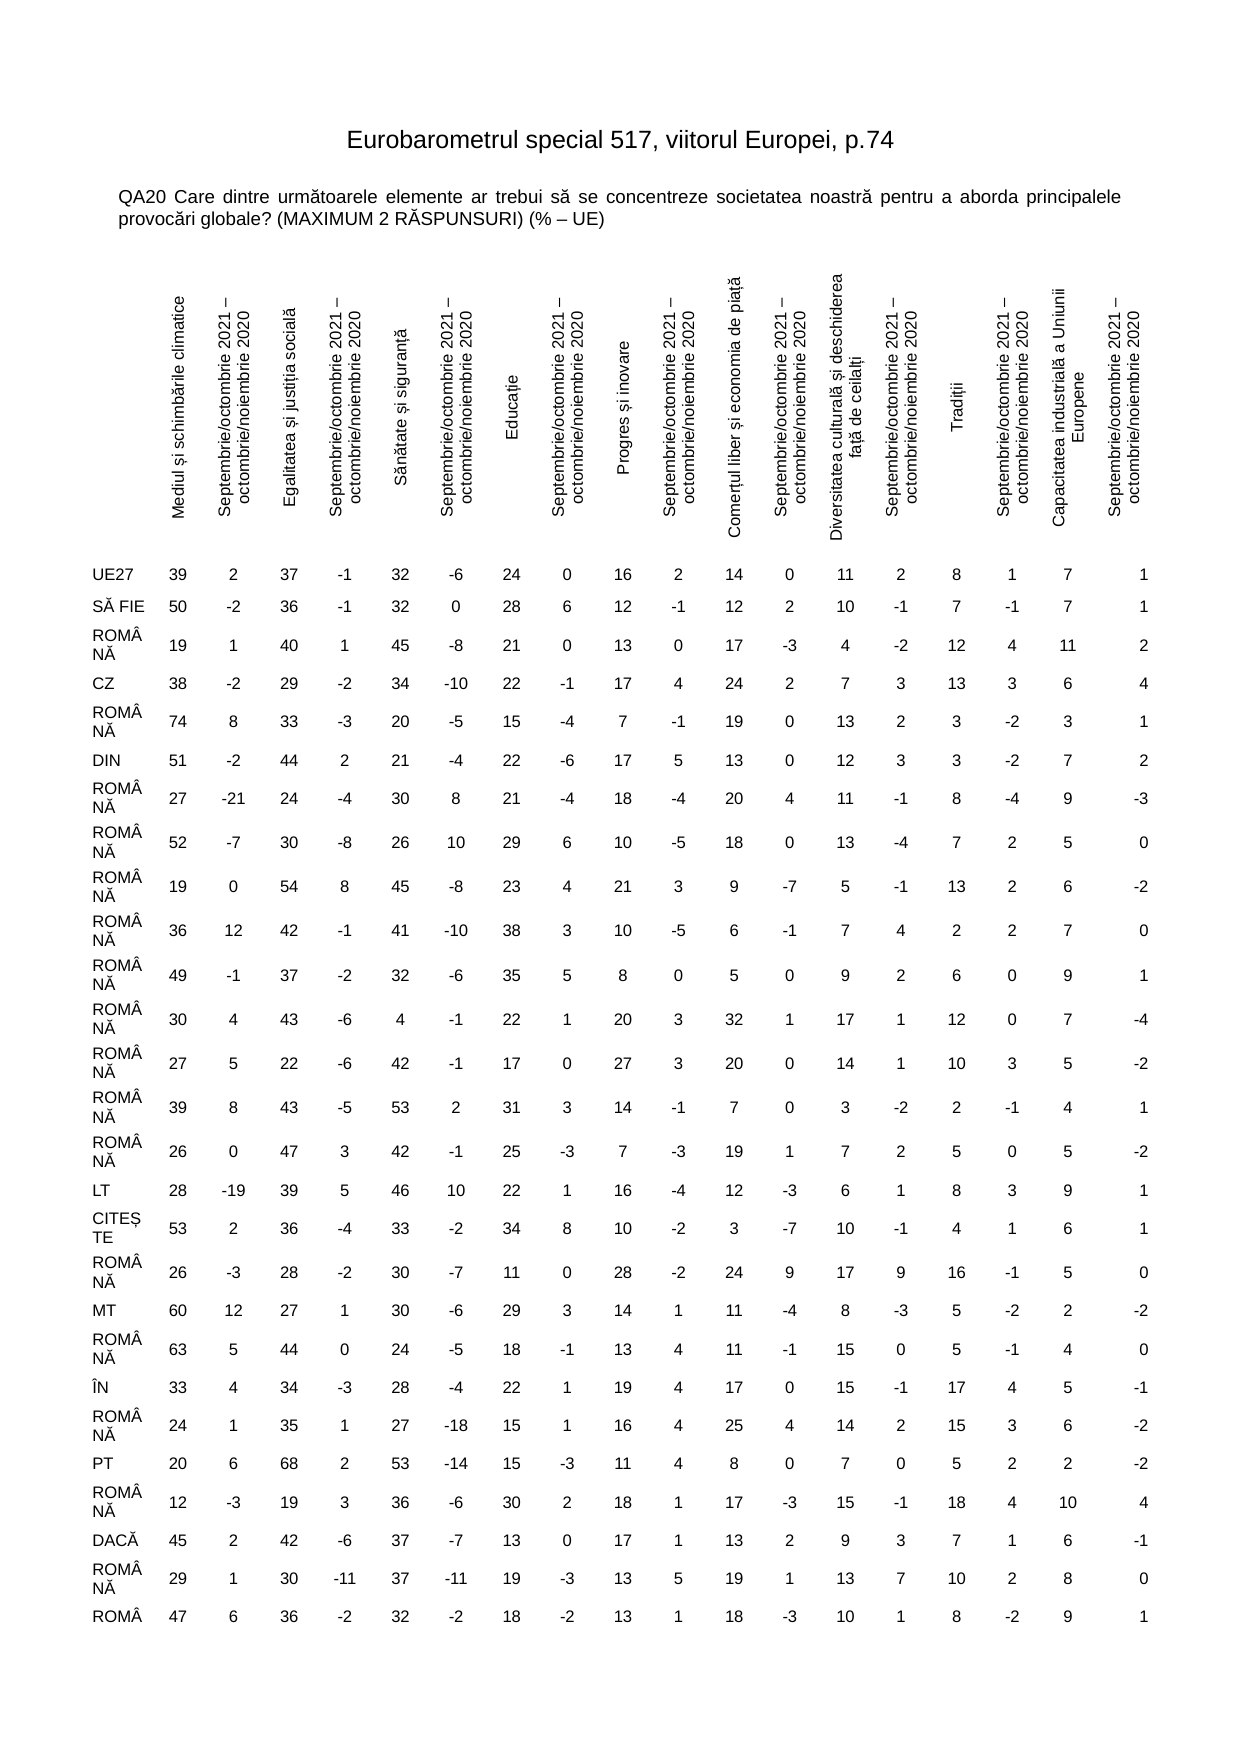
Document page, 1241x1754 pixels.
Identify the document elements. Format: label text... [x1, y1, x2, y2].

table_cell 20 [706, 776, 762, 820]
table_cell 37 [373, 1524, 428, 1557]
table_cell -2 [1096, 1448, 1151, 1480]
table_cell 1 [1096, 1085, 1151, 1129]
table_cell ROMÂNĂ [89, 1130, 150, 1174]
table_cell 3 [317, 1130, 372, 1174]
table_cell -6 [317, 1524, 372, 1557]
table_cell 4 [984, 623, 1040, 667]
table_cell 0 [428, 591, 484, 623]
table_cell -5 [651, 909, 706, 953]
table_cell 4 [1040, 1085, 1096, 1129]
table_cell 15 [484, 1404, 539, 1448]
table_cell 45 [373, 865, 428, 909]
table_cell -1 [984, 1250, 1040, 1294]
table_cell 15 [929, 1404, 984, 1448]
table_cell 34 [484, 1206, 539, 1250]
table_cell -8 [428, 865, 484, 909]
table_cell -7 [762, 865, 817, 909]
table_cell 1 [873, 1601, 929, 1633]
table_cell 16 [929, 1250, 984, 1294]
table_cell 2 [317, 744, 372, 776]
table_cell ROMÂNĂ [89, 1404, 150, 1448]
table_cell 13 [818, 1557, 873, 1601]
table_cell 2 [984, 1448, 1040, 1480]
table_cell 19 [595, 1371, 651, 1403]
table_cell 6 [1040, 1206, 1096, 1250]
table_cell -6 [428, 953, 484, 997]
table_cell 33 [373, 1206, 428, 1250]
table_header Septembrie/octombrie 2021 – octombrie/noiembrie 2020 [206, 257, 261, 558]
table_cell 6 [539, 820, 595, 864]
table_cell 1 [317, 623, 372, 667]
table_cell 4 [651, 1327, 706, 1371]
table_cell 3 [873, 1524, 929, 1557]
table_cell 3 [1040, 700, 1096, 744]
table_cell 5 [929, 1295, 984, 1327]
table_cell -7 [762, 1206, 817, 1250]
table_cell 3 [984, 667, 1040, 700]
table_cell 5 [1040, 1041, 1096, 1085]
table_cell -1 [873, 1371, 929, 1403]
table_cell 36 [261, 1601, 317, 1633]
table_cell 22 [484, 997, 539, 1041]
table_cell 6 [1040, 667, 1096, 700]
table_cell 12 [206, 909, 261, 953]
table_cell -3 [317, 700, 372, 744]
table_cell 18 [484, 1601, 539, 1633]
table_cell -4 [428, 744, 484, 776]
table_cell 13 [706, 744, 762, 776]
table_cell 4 [1096, 1480, 1151, 1524]
table_cell -14 [428, 1448, 484, 1480]
table_cell 24 [150, 1404, 206, 1448]
table_cell 32 [373, 558, 428, 591]
table_cell 9 [818, 953, 873, 997]
table_cell 8 [929, 776, 984, 820]
table_cell -3 [206, 1480, 261, 1524]
table_cell 6 [539, 591, 595, 623]
table_cell -6 [428, 1295, 484, 1327]
table_cell 43 [261, 997, 317, 1041]
table_cell 63 [150, 1327, 206, 1371]
table_cell 13 [706, 1524, 762, 1557]
table_cell 0 [762, 744, 817, 776]
table_cell -1 [873, 776, 929, 820]
table_cell -1 [873, 865, 929, 909]
table_cell -4 [428, 1371, 484, 1403]
table_cell 2 [428, 1085, 484, 1129]
table_cell -3 [762, 1174, 817, 1206]
table_header Septembrie/octombrie 2021 – octombrie/noiembrie 2020 [984, 257, 1040, 558]
table_cell 37 [261, 953, 317, 997]
table_cell 19 [484, 1557, 539, 1601]
table_cell 5 [706, 953, 762, 997]
table_cell 7 [929, 1524, 984, 1557]
table_cell 74 [150, 700, 206, 744]
table_cell 2 [1040, 1448, 1096, 1480]
table_cell 2 [539, 1480, 595, 1524]
table_cell 11 [706, 1327, 762, 1371]
table_cell 15 [484, 1448, 539, 1480]
table_cell 30 [373, 776, 428, 820]
table_cell 0 [1096, 909, 1151, 953]
table_cell -2 [1096, 1404, 1151, 1448]
table_cell 30 [484, 1480, 539, 1524]
table_cell 54 [261, 865, 317, 909]
table_cell 1 [651, 1524, 706, 1557]
table_cell -7 [428, 1250, 484, 1294]
table_cell 11 [595, 1448, 651, 1480]
table_cell 9 [1040, 953, 1096, 997]
table_cell 12 [595, 591, 651, 623]
table_cell 7 [1040, 997, 1096, 1041]
table_cell 1 [1096, 953, 1151, 997]
table_cell -4 [539, 700, 595, 744]
table_cell 2 [873, 700, 929, 744]
table_cell -4 [873, 820, 929, 864]
table_header Progres și inovare [595, 257, 651, 558]
table_cell 11 [818, 776, 873, 820]
table_cell 2 [762, 1524, 817, 1557]
table_cell 13 [595, 1601, 651, 1633]
table_cell 15 [818, 1480, 873, 1524]
table_cell 3 [539, 909, 595, 953]
table_cell -2 [428, 1601, 484, 1633]
text QA20 Care dintre următoarele elemente ar trebui să se concentreze societatea noastră pentru a aborda principalele provocări globale? (MAXIMUM 2 RĂSPUNSURI) (% – UE) [118, 186, 1122, 229]
table_cell 10 [929, 1557, 984, 1601]
table_cell 13 [595, 1557, 651, 1601]
table_cell 0 [762, 820, 817, 864]
table_cell 17 [706, 1480, 762, 1524]
table_cell 0 [984, 997, 1040, 1041]
table_cell -3 [1096, 776, 1151, 820]
table_cell -8 [317, 820, 372, 864]
table_cell 35 [261, 1404, 317, 1448]
table_cell 24 [261, 776, 317, 820]
table_cell 2 [206, 558, 261, 591]
table_cell 36 [261, 591, 317, 623]
table_cell 13 [929, 865, 984, 909]
table_cell 21 [373, 744, 428, 776]
table_cell 18 [595, 1480, 651, 1524]
table_cell 38 [484, 909, 539, 953]
table_cell 2 [873, 953, 929, 997]
table_cell -4 [1096, 997, 1151, 1041]
table_cell 5 [651, 1557, 706, 1601]
table_cell 12 [706, 591, 762, 623]
table_cell 27 [261, 1295, 317, 1327]
table_cell 20 [150, 1448, 206, 1480]
table_cell 4 [873, 909, 929, 953]
table_cell ROMÂNĂ [89, 820, 150, 864]
table_cell -5 [651, 820, 706, 864]
table_cell 1 [1096, 1206, 1151, 1250]
table_cell 34 [261, 1371, 317, 1403]
table_cell 3 [539, 1295, 595, 1327]
table_cell 8 [595, 953, 651, 997]
table_cell 1 [1096, 1174, 1151, 1206]
table_cell -1 [317, 591, 372, 623]
table_cell 8 [206, 700, 261, 744]
table_cell -1 [651, 1085, 706, 1129]
table_cell -1 [651, 700, 706, 744]
table_cell 50 [150, 591, 206, 623]
table_cell 30 [373, 1250, 428, 1294]
table_cell 17 [595, 744, 651, 776]
table_cell 5 [929, 1130, 984, 1174]
table_cell 2 [984, 1557, 1040, 1601]
table_cell 17 [484, 1041, 539, 1085]
table_cell 4 [1040, 1327, 1096, 1371]
table_cell -6 [428, 558, 484, 591]
table_cell 7 [706, 1085, 762, 1129]
table_cell 51 [150, 744, 206, 776]
table_cell -11 [428, 1557, 484, 1601]
table_cell 19 [706, 1557, 762, 1601]
table_cell 9 [1040, 1601, 1096, 1633]
table_cell 4 [818, 623, 873, 667]
table_cell 12 [929, 623, 984, 667]
table_cell 3 [706, 1206, 762, 1250]
table_cell 17 [595, 1524, 651, 1557]
table_cell 0 [762, 1085, 817, 1129]
table_cell 5 [539, 953, 595, 997]
table_cell 0 [873, 1448, 929, 1480]
table_cell 2 [1040, 1295, 1096, 1327]
table_cell 15 [818, 1327, 873, 1371]
table_cell 13 [929, 667, 984, 700]
table_cell -4 [651, 1174, 706, 1206]
table_cell 14 [818, 1404, 873, 1448]
table_cell 2 [984, 820, 1040, 864]
table_cell 0 [1096, 1557, 1151, 1601]
table_cell 7 [929, 820, 984, 864]
table_cell 0 [984, 953, 1040, 997]
table_cell 13 [595, 623, 651, 667]
table_cell 10 [929, 1041, 984, 1085]
table_cell 9 [818, 1524, 873, 1557]
table_cell -10 [428, 667, 484, 700]
table_cell 21 [484, 623, 539, 667]
table_cell 17 [595, 667, 651, 700]
table_cell 13 [484, 1524, 539, 1557]
table_cell 1 [1096, 1601, 1151, 1633]
table_cell 49 [150, 953, 206, 997]
table_cell 40 [261, 623, 317, 667]
table_cell SĂ FIE [89, 591, 150, 623]
table_cell 1 [539, 1174, 595, 1206]
table_cell DACĂ [89, 1524, 150, 1557]
table_cell 0 [1096, 1327, 1151, 1371]
table_cell -18 [428, 1404, 484, 1448]
table_cell 18 [706, 820, 762, 864]
table_cell 13 [818, 820, 873, 864]
table_cell 11 [484, 1250, 539, 1294]
table_cell -3 [762, 1601, 817, 1633]
table_cell -3 [873, 1295, 929, 1327]
table_cell 2 [1096, 623, 1151, 667]
table_cell 5 [206, 1327, 261, 1371]
table_cell 8 [428, 776, 484, 820]
table_cell -1 [539, 1327, 595, 1371]
table_cell 5 [206, 1041, 261, 1085]
table_cell 42 [373, 1130, 428, 1174]
table_cell 1 [1096, 700, 1151, 744]
table_cell -1 [873, 591, 929, 623]
table_cell 44 [261, 744, 317, 776]
table_cell 42 [261, 1524, 317, 1557]
table_cell 1 [651, 1601, 706, 1633]
table_cell 28 [261, 1250, 317, 1294]
table_cell 35 [484, 953, 539, 997]
table_cell 3 [873, 667, 929, 700]
table_cell 4 [929, 1206, 984, 1250]
table_cell -1 [651, 591, 706, 623]
table_cell 7 [1040, 591, 1096, 623]
table_cell 39 [150, 1085, 206, 1129]
table_cell 14 [595, 1085, 651, 1129]
table_cell 5 [1040, 820, 1096, 864]
table_cell 9 [1040, 1174, 1096, 1206]
table_cell -2 [317, 1250, 372, 1294]
table_cell 0 [762, 953, 817, 997]
table_cell 11 [1040, 623, 1096, 667]
table_cell -2 [984, 744, 1040, 776]
table_cell 13 [595, 1327, 651, 1371]
table_cell 1 [1096, 558, 1151, 591]
table_cell 4 [1096, 667, 1151, 700]
table_cell 0 [539, 1524, 595, 1557]
table_cell 25 [484, 1130, 539, 1174]
table_cell 15 [484, 700, 539, 744]
table_cell -1 [762, 1327, 817, 1371]
table_cell 3 [317, 1480, 372, 1524]
table_cell 3 [651, 1041, 706, 1085]
table_cell 11 [706, 1295, 762, 1327]
table_cell -4 [539, 776, 595, 820]
table_cell -10 [428, 909, 484, 953]
table_cell ROMÂNĂ [89, 953, 150, 997]
table_cell 10 [818, 1206, 873, 1250]
table_cell -4 [762, 1295, 817, 1327]
table_cell 1 [873, 997, 929, 1041]
table_cell 1 [984, 1524, 1040, 1557]
table_cell 21 [595, 865, 651, 909]
table_cell 18 [484, 1327, 539, 1371]
table_cell 28 [150, 1174, 206, 1206]
table_cell 1 [206, 623, 261, 667]
table_cell 1 [317, 1295, 372, 1327]
table_cell 3 [651, 997, 706, 1041]
table_cell 29 [484, 820, 539, 864]
table_cell 24 [706, 667, 762, 700]
table_cell 0 [762, 700, 817, 744]
table_cell 8 [929, 1601, 984, 1633]
table_cell -2 [873, 1085, 929, 1129]
table_cell 5 [651, 744, 706, 776]
table_cell -1 [1096, 1524, 1151, 1557]
table_cell 5 [1040, 1371, 1096, 1403]
table_cell 1 [762, 1130, 817, 1174]
table_cell 1 [984, 1206, 1040, 1250]
table_cell 23 [484, 865, 539, 909]
table_cell ÎN [89, 1371, 150, 1403]
table_cell 12 [818, 744, 873, 776]
table_cell 6 [706, 909, 762, 953]
table_cell 7 [1040, 744, 1096, 776]
table_cell 10 [595, 820, 651, 864]
table_header Capacitatea industrială a Uniunii Europene [1040, 257, 1096, 558]
table_cell 46 [373, 1174, 428, 1206]
table_cell 2 [929, 1085, 984, 1129]
table_cell 3 [651, 865, 706, 909]
table_header Sănătate și siguranță [373, 257, 428, 558]
table_cell 1 [539, 1404, 595, 1448]
table_cell 0 [317, 1327, 372, 1371]
table_cell 1 [539, 997, 595, 1041]
table_cell -1 [762, 909, 817, 953]
table_cell 4 [206, 997, 261, 1041]
table_cell -2 [1096, 865, 1151, 909]
table_cell 27 [150, 776, 206, 820]
table_cell ROMÂNĂ [89, 865, 150, 909]
table_cell -2 [317, 1601, 372, 1633]
table_cell 21 [484, 776, 539, 820]
table_cell 10 [1040, 1480, 1096, 1524]
table_cell 3 [539, 1085, 595, 1129]
table_cell -4 [984, 776, 1040, 820]
table_cell 24 [484, 558, 539, 591]
table_header Educație [484, 257, 539, 558]
table_cell -2 [651, 1250, 706, 1294]
table_cell 22 [484, 744, 539, 776]
table_cell 6 [1040, 1524, 1096, 1557]
table_cell 43 [261, 1085, 317, 1129]
table_cell 24 [706, 1250, 762, 1294]
table_cell 7 [1040, 909, 1096, 953]
table_cell 8 [539, 1206, 595, 1250]
table_cell 1 [873, 1174, 929, 1206]
table_cell 3 [818, 1085, 873, 1129]
table_cell 2 [317, 1448, 372, 1480]
table_cell -2 [206, 667, 261, 700]
table_cell 19 [261, 1480, 317, 1524]
table_cell 6 [1040, 865, 1096, 909]
table_cell 53 [150, 1206, 206, 1250]
table_cell 2 [984, 865, 1040, 909]
table_cell 25 [706, 1404, 762, 1448]
table_cell 3 [984, 1041, 1040, 1085]
table_cell 10 [428, 820, 484, 864]
table_cell 2 [762, 667, 817, 700]
table_cell 6 [206, 1601, 261, 1633]
table_cell 9 [1040, 776, 1096, 820]
table_cell -2 [873, 623, 929, 667]
table_cell 14 [706, 558, 762, 591]
table_cell 7 [818, 909, 873, 953]
table_cell 30 [150, 997, 206, 1041]
table_cell 0 [762, 1041, 817, 1085]
table_header Septembrie/octombrie 2021 – octombrie/noiembrie 2020 [762, 257, 817, 558]
table_cell 7 [818, 667, 873, 700]
table_cell -2 [984, 700, 1040, 744]
table_cell DIN [89, 744, 150, 776]
table_cell -3 [539, 1130, 595, 1174]
table_cell ROMÂNĂ [89, 623, 150, 667]
table_header Septembrie/octombrie 2021 – octombrie/noiembrie 2020 [873, 257, 929, 558]
table_cell 27 [150, 1041, 206, 1085]
table_cell 28 [484, 591, 539, 623]
table_cell 37 [373, 1557, 428, 1601]
table_cell 1 [873, 1041, 929, 1085]
table_cell 17 [818, 1250, 873, 1294]
table_cell 18 [929, 1480, 984, 1524]
table_cell 6 [929, 953, 984, 997]
table_cell -19 [206, 1174, 261, 1206]
table_header Mediul și schimbările climatice [150, 257, 206, 558]
table_cell -1 [984, 591, 1040, 623]
table_cell 16 [595, 1404, 651, 1448]
table_cell 47 [261, 1130, 317, 1174]
table_cell 45 [373, 623, 428, 667]
table_cell 0 [539, 558, 595, 591]
table_cell 52 [150, 820, 206, 864]
table_cell ROMÂ [89, 1601, 150, 1633]
table_cell 20 [595, 997, 651, 1041]
table_cell 22 [484, 1371, 539, 1403]
table_cell 10 [818, 591, 873, 623]
table_cell ROMÂNĂ [89, 1250, 150, 1294]
table_cell 32 [373, 1601, 428, 1633]
table_cell -2 [206, 744, 261, 776]
table_cell 10 [818, 1601, 873, 1633]
table_cell 28 [373, 1371, 428, 1403]
table_cell 7 [595, 700, 651, 744]
table_cell -6 [428, 1480, 484, 1524]
table_cell -11 [317, 1557, 372, 1601]
table_cell 9 [873, 1250, 929, 1294]
table_cell 1 [651, 1295, 706, 1327]
table_cell 20 [373, 700, 428, 744]
table_cell -2 [206, 591, 261, 623]
table_cell 27 [595, 1041, 651, 1085]
table_cell 53 [373, 1085, 428, 1129]
table_cell 8 [206, 1085, 261, 1129]
table_cell 26 [150, 1130, 206, 1174]
table_cell 53 [373, 1448, 428, 1480]
table_cell 37 [261, 558, 317, 591]
table_cell 31 [484, 1085, 539, 1129]
table_cell 0 [539, 1250, 595, 1294]
table_cell 5 [929, 1448, 984, 1480]
table_cell 5 [1040, 1130, 1096, 1174]
table_cell -2 [428, 1206, 484, 1250]
table_cell 32 [373, 591, 428, 623]
table_cell CITEȘTE [89, 1206, 150, 1250]
table_cell -4 [651, 776, 706, 820]
table_cell 0 [984, 1130, 1040, 1174]
table_cell ROMÂNĂ [89, 1480, 150, 1524]
table_cell 41 [373, 909, 428, 953]
table_cell 5 [1040, 1250, 1096, 1294]
table_cell 3 [929, 744, 984, 776]
table_cell 4 [762, 776, 817, 820]
table_cell 4 [651, 1371, 706, 1403]
table_cell 0 [762, 1448, 817, 1480]
table_cell -1 [428, 1130, 484, 1174]
table_cell MT [89, 1295, 150, 1327]
table_cell 3 [929, 700, 984, 744]
table_header Septembrie/octombrie 2021 – octombrie/noiembrie 2020 [651, 257, 706, 558]
table_cell 24 [373, 1327, 428, 1371]
table_cell 17 [818, 997, 873, 1041]
table_cell 17 [929, 1371, 984, 1403]
table_cell -2 [1096, 1130, 1151, 1174]
table_cell -6 [317, 997, 372, 1041]
table_cell LT [89, 1174, 150, 1206]
table_cell 42 [373, 1041, 428, 1085]
table_cell CZ [89, 667, 150, 700]
table_cell 3 [984, 1174, 1040, 1206]
table_cell 0 [873, 1327, 929, 1371]
table_cell 1 [206, 1404, 261, 1448]
table_cell -6 [539, 744, 595, 776]
table_cell 2 [206, 1206, 261, 1250]
table_cell -3 [762, 1480, 817, 1524]
table_cell -3 [762, 623, 817, 667]
table_cell -4 [317, 776, 372, 820]
table_cell 5 [317, 1174, 372, 1206]
table_cell 22 [261, 1041, 317, 1085]
table_cell 2 [651, 558, 706, 591]
table_cell 36 [150, 909, 206, 953]
table_cell -2 [1096, 1295, 1151, 1327]
table_cell 0 [651, 623, 706, 667]
table_cell 5 [818, 865, 873, 909]
table_cell 6 [1040, 1404, 1096, 1448]
table_cell 8 [929, 1174, 984, 1206]
table_cell 4 [651, 667, 706, 700]
table_cell 1 [206, 1557, 261, 1601]
table_cell 4 [651, 1448, 706, 1480]
table_cell 12 [706, 1174, 762, 1206]
table_cell 2 [206, 1524, 261, 1557]
table_cell 45 [150, 1524, 206, 1557]
table_cell 2 [762, 591, 817, 623]
table_cell 38 [150, 667, 206, 700]
table_cell 15 [818, 1371, 873, 1403]
table_cell UE27 [89, 558, 150, 591]
table_cell 26 [373, 820, 428, 864]
table_cell 7 [1040, 558, 1096, 591]
table_cell 13 [818, 700, 873, 744]
table_cell -3 [539, 1557, 595, 1601]
table_cell 1 [539, 1371, 595, 1403]
table_cell 8 [929, 558, 984, 591]
table_cell ROMÂNĂ [89, 1557, 150, 1601]
table_cell 2 [873, 1404, 929, 1448]
table_cell -8 [428, 623, 484, 667]
table_header Septembrie/octombrie 2021 – octombrie/noiembrie 2020 [428, 257, 484, 558]
table_cell -2 [1096, 1041, 1151, 1085]
table_cell 30 [261, 820, 317, 864]
table_cell 42 [261, 909, 317, 953]
table_cell 8 [818, 1295, 873, 1327]
table_cell 29 [261, 667, 317, 700]
table_cell 0 [651, 953, 706, 997]
table_cell 28 [595, 1250, 651, 1294]
table_cell 19 [706, 1130, 762, 1174]
table_cell 34 [373, 667, 428, 700]
table_cell 11 [818, 558, 873, 591]
table_cell -6 [317, 1041, 372, 1085]
table_cell -3 [539, 1448, 595, 1480]
table_cell -4 [317, 1206, 372, 1250]
table_header Diversitatea culturală și deschiderea față de ceilalți [818, 257, 873, 558]
table_cell -7 [206, 820, 261, 864]
table_cell 29 [484, 1295, 539, 1327]
table_cell 10 [595, 909, 651, 953]
table_cell 36 [373, 1480, 428, 1524]
table_cell -7 [428, 1524, 484, 1557]
table_cell 8 [317, 865, 372, 909]
table_header Septembrie/octombrie 2021 – octombrie/noiembrie 2020 [1096, 257, 1151, 558]
table_cell -2 [984, 1601, 1040, 1633]
table_cell 0 [206, 1130, 261, 1174]
table_cell 30 [261, 1557, 317, 1601]
table_cell 2 [1096, 744, 1151, 776]
table_cell 47 [150, 1601, 206, 1633]
table_cell 14 [818, 1041, 873, 1085]
table_cell 0 [762, 558, 817, 591]
table_cell 0 [539, 1041, 595, 1085]
table_cell -5 [428, 700, 484, 744]
table_cell -1 [984, 1327, 1040, 1371]
table_cell 17 [706, 1371, 762, 1403]
table_cell 4 [206, 1371, 261, 1403]
table_cell ROMÂNĂ [89, 700, 150, 744]
table_cell 7 [818, 1130, 873, 1174]
table_cell 4 [373, 997, 428, 1041]
table_cell 8 [706, 1448, 762, 1480]
table_cell 7 [595, 1130, 651, 1174]
table_cell 3 [984, 1404, 1040, 1448]
table_header Egalitatea și justiția socială [261, 257, 317, 558]
table_cell 8 [1040, 1557, 1096, 1601]
table_cell 22 [484, 1174, 539, 1206]
table_cell ROMÂNĂ [89, 1085, 150, 1129]
table_cell -5 [428, 1327, 484, 1371]
table_cell 18 [706, 1601, 762, 1633]
table_cell 39 [261, 1174, 317, 1206]
table_cell 10 [595, 1206, 651, 1250]
table_cell ROMÂNĂ [89, 776, 150, 820]
table_cell 7 [873, 1557, 929, 1601]
table_cell 18 [595, 776, 651, 820]
table_cell 60 [150, 1295, 206, 1327]
table_cell 6 [206, 1448, 261, 1480]
table_cell 0 [1096, 820, 1151, 864]
table_cell -3 [651, 1130, 706, 1174]
table_cell ROMÂNĂ [89, 909, 150, 953]
table_cell ROMÂNĂ [89, 997, 150, 1041]
table_cell 2 [873, 1130, 929, 1174]
table_cell -1 [206, 953, 261, 997]
table_cell 1 [317, 1404, 372, 1448]
table_cell 26 [150, 1250, 206, 1294]
table_cell -1 [1096, 1371, 1151, 1403]
table_cell 4 [762, 1404, 817, 1448]
table_header Septembrie/octombrie 2021 – octombrie/noiembrie 2020 [539, 257, 595, 558]
table_cell 16 [595, 558, 651, 591]
table_cell 1 [1096, 591, 1151, 623]
table_header Septembrie/octombrie 2021 – octombrie/noiembrie 2020 [317, 257, 372, 558]
table_cell -2 [984, 1295, 1040, 1327]
table_cell 30 [373, 1295, 428, 1327]
table_cell PT [89, 1448, 150, 1480]
table_cell 2 [873, 558, 929, 591]
table_cell -3 [206, 1250, 261, 1294]
table_cell -21 [206, 776, 261, 820]
table_cell 39 [150, 558, 206, 591]
table_cell 12 [929, 997, 984, 1041]
table_cell -2 [317, 667, 372, 700]
table_cell 0 [206, 865, 261, 909]
table_cell 4 [984, 1480, 1040, 1524]
table_cell 3 [873, 744, 929, 776]
table_cell 0 [762, 1371, 817, 1403]
table_cell 10 [428, 1174, 484, 1206]
table_cell 33 [150, 1371, 206, 1403]
table_cell 19 [150, 865, 206, 909]
table_cell 1 [762, 997, 817, 1041]
table_cell 1 [651, 1480, 706, 1524]
table_cell 22 [484, 667, 539, 700]
table_cell -1 [317, 909, 372, 953]
table_cell -2 [317, 953, 372, 997]
table_cell -1 [984, 1085, 1040, 1129]
table_cell -1 [873, 1206, 929, 1250]
table_cell 7 [818, 1448, 873, 1480]
table_cell 9 [762, 1250, 817, 1294]
table_cell -2 [651, 1206, 706, 1250]
table_cell 1 [984, 558, 1040, 591]
table_cell -2 [539, 1601, 595, 1633]
table_header [89, 257, 150, 558]
table_cell 2 [984, 909, 1040, 953]
table_cell 9 [706, 865, 762, 909]
table_cell 12 [150, 1480, 206, 1524]
table_cell 7 [929, 591, 984, 623]
table_cell -1 [539, 667, 595, 700]
table_cell 2 [929, 909, 984, 953]
table_cell 0 [1096, 1250, 1151, 1294]
table_header Comerțul liber și economia de piață [706, 257, 762, 558]
table_cell ROMÂNĂ [89, 1041, 150, 1085]
table_cell 1 [762, 1557, 817, 1601]
table_cell 5 [929, 1327, 984, 1371]
table_cell 0 [539, 623, 595, 667]
table_cell 33 [261, 700, 317, 744]
table_cell -1 [428, 1041, 484, 1085]
table_cell 44 [261, 1327, 317, 1371]
table_cell 19 [706, 700, 762, 744]
table_cell 27 [373, 1404, 428, 1448]
table_cell 17 [706, 623, 762, 667]
table_cell 4 [539, 865, 595, 909]
table_cell 29 [150, 1557, 206, 1601]
table_cell 32 [706, 997, 762, 1041]
table_cell 4 [651, 1404, 706, 1448]
table_cell -1 [317, 558, 372, 591]
table_cell 4 [984, 1371, 1040, 1403]
table_cell 36 [261, 1206, 317, 1250]
table_header Tradiții [929, 257, 984, 558]
table_cell 20 [706, 1041, 762, 1085]
table_cell -1 [873, 1480, 929, 1524]
table_cell 68 [261, 1448, 317, 1480]
table_cell 14 [595, 1295, 651, 1327]
table_cell 19 [150, 623, 206, 667]
table_cell -1 [428, 997, 484, 1041]
table_cell 32 [373, 953, 428, 997]
table_cell 6 [818, 1174, 873, 1206]
table_cell -3 [317, 1371, 372, 1403]
table_cell -5 [317, 1085, 372, 1129]
table_cell ROMÂNĂ [89, 1327, 150, 1371]
table_cell 16 [595, 1174, 651, 1206]
table_cell 12 [206, 1295, 261, 1327]
